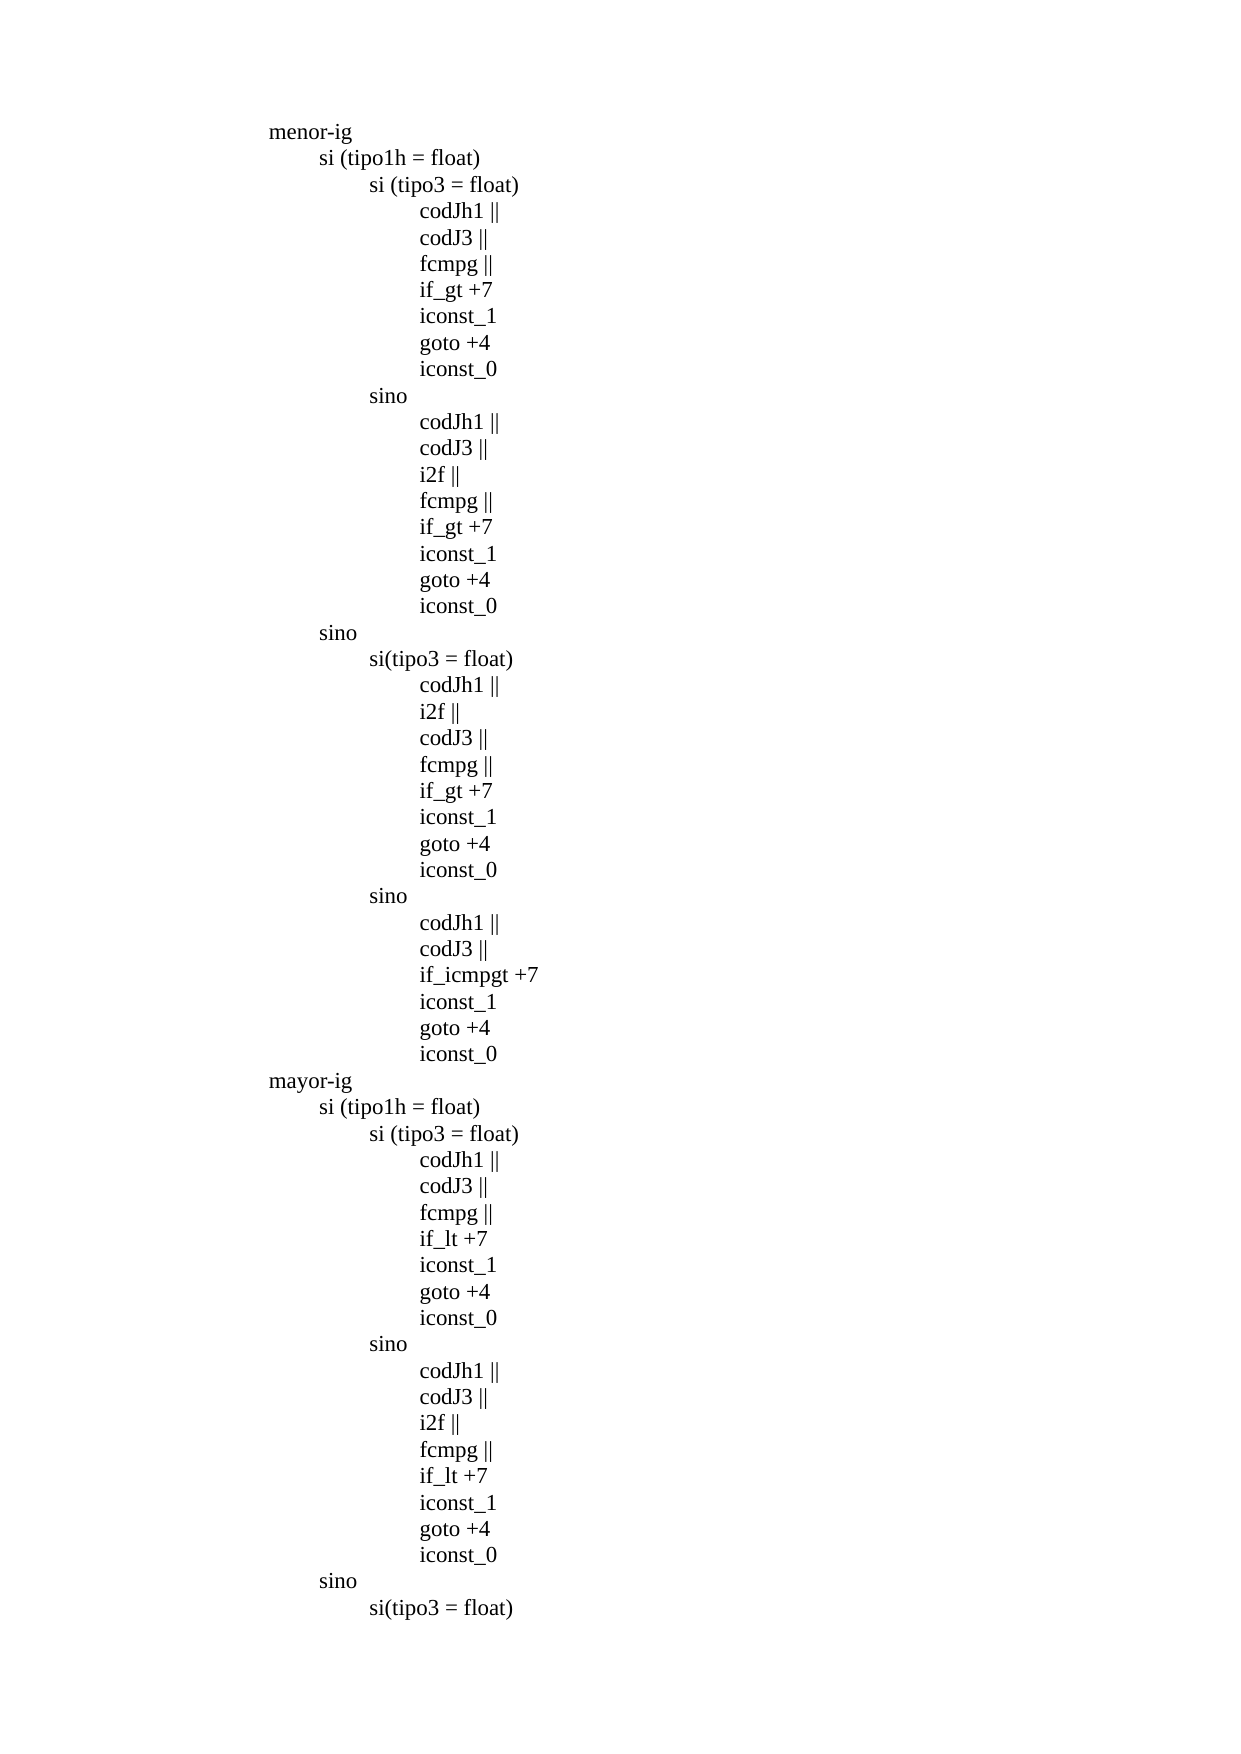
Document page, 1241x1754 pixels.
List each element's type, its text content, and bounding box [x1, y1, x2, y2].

text codJ3 || [118, 223, 1122, 250]
text si (tipo3 = float) [118, 171, 1122, 197]
text if_gt +7 [118, 276, 1122, 303]
text si (tipo1h = float) [118, 1093, 1122, 1119]
text codJh1 || [118, 1146, 1122, 1172]
text sino [118, 1568, 1122, 1594]
text iconst_0 [118, 856, 1122, 882]
text fcmpg || [118, 487, 1122, 513]
text goto +4 [118, 329, 1122, 355]
text if_gt +7 [118, 777, 1122, 803]
text codJ3 || [118, 1383, 1122, 1409]
text if_lt +7 [118, 1462, 1122, 1488]
text sino [118, 882, 1122, 909]
text codJ3 || [118, 434, 1122, 461]
text iconst_0 [118, 1041, 1122, 1067]
text iconst_1 [118, 540, 1122, 566]
text sino [118, 1330, 1122, 1357]
text iconst_1 [118, 1251, 1122, 1278]
text fcmpg || [118, 751, 1122, 777]
text iconst_1 [118, 988, 1122, 1014]
text si(tipo3 = float) [118, 645, 1122, 672]
text if_gt +7 [118, 513, 1122, 540]
text goto +4 [118, 830, 1122, 856]
text i2f || [118, 1409, 1122, 1436]
text sino [118, 382, 1122, 408]
text if_lt +7 [118, 1225, 1122, 1251]
text codJ3 || [118, 1172, 1122, 1199]
text menor-ig [118, 118, 1122, 144]
text codJh1 || [118, 672, 1122, 698]
text codJ3 || [118, 724, 1122, 751]
text sino [118, 619, 1122, 645]
text si(tipo3 = float) [118, 1594, 1122, 1620]
text mayor-ig [118, 1067, 1122, 1093]
text codJh1 || [118, 408, 1122, 434]
text i2f || [118, 698, 1122, 724]
text iconst_0 [118, 1304, 1122, 1330]
text iconst_0 [118, 355, 1122, 382]
text fcmpg || [118, 1199, 1122, 1225]
text fcmpg || [118, 1436, 1122, 1462]
text si (tipo1h = float) [118, 144, 1122, 171]
text iconst_1 [118, 803, 1122, 830]
text goto +4 [118, 1278, 1122, 1304]
text goto +4 [118, 1014, 1122, 1041]
text iconst_0 [118, 1541, 1122, 1568]
text i2f || [118, 461, 1122, 487]
text fcmpg || [118, 250, 1122, 276]
text codJ3 || [118, 935, 1122, 961]
text si (tipo3 = float) [118, 1119, 1122, 1146]
text codJh1 || [118, 909, 1122, 935]
text iconst_1 [118, 303, 1122, 329]
text goto +4 [118, 1515, 1122, 1541]
text iconst_0 [118, 592, 1122, 619]
text codJh1 || [118, 1357, 1122, 1383]
text iconst_1 [118, 1488, 1122, 1515]
text goto +4 [118, 566, 1122, 592]
text codJh1 || [118, 197, 1122, 223]
text if_icmpgt +7 [118, 961, 1122, 988]
